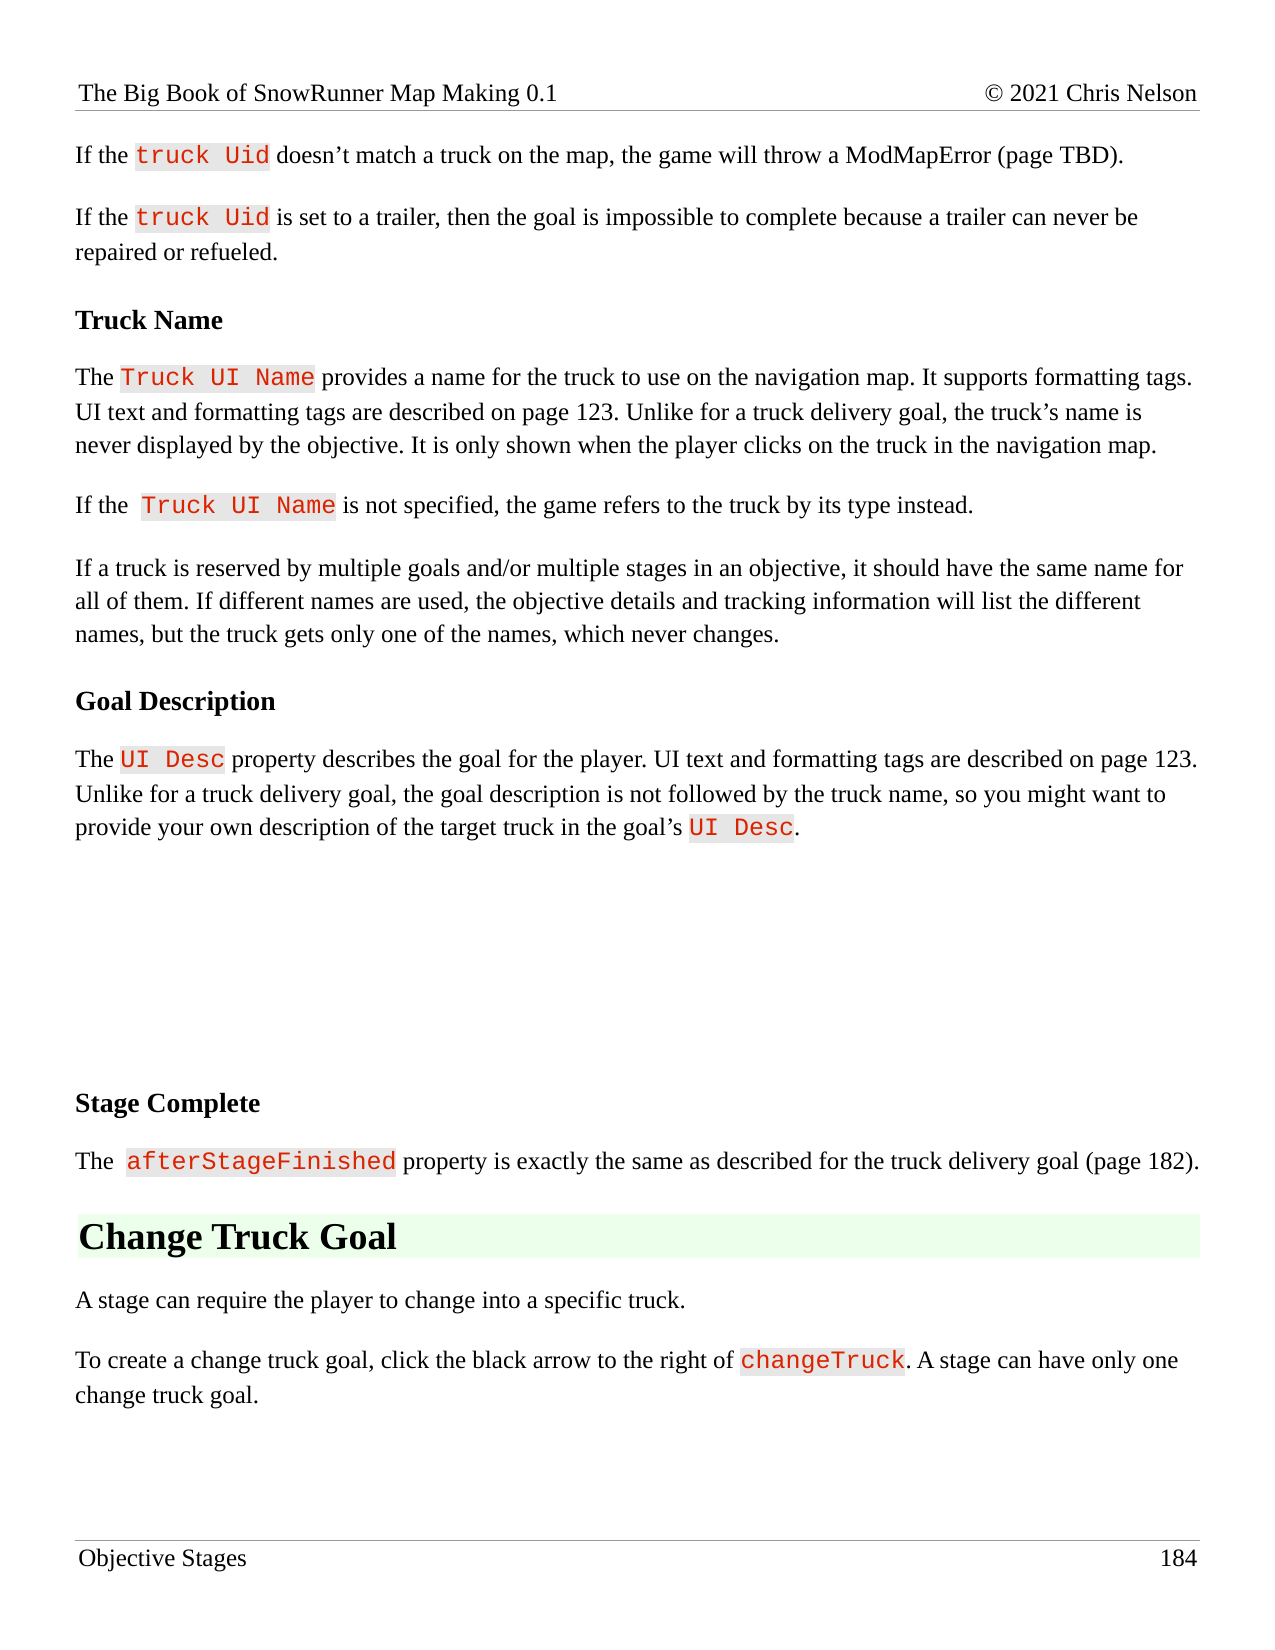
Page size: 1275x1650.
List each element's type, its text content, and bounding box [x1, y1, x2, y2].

subtitle Stage Complete [75, 1087, 1200, 1119]
text To create a change truck goal, click the black arrow to the right of changeTruck. A stage can have only one change truck goal. [75, 1345, 1200, 1409]
text If the truck Uid is set to a trailer, then the goal is impossible to complete because a trailer can never be repaired or refueled. [75, 202, 1200, 266]
text The Truck UI Name provides a name for the truck to use on the navigation map. It supports formatting tags. UI text and formatting tags are described on page 123. Unlike for a truck delivery goal, the truck’s name is never displayed by the objective. It is only shown when the player clicks on the truck in the navigation map. [75, 362, 1200, 459]
text The afterStageFinished property is exactly the same as described for the truck delivery goal (page 182). [75, 1146, 1200, 1177]
subtitle Change Truck Goal [78, 1214, 1200, 1258]
text If the Truck UI Name is not specified, the game refers to the truck by its type instead. [75, 490, 1200, 521]
subtitle Goal Description [75, 685, 1200, 717]
subtitle Truck Name [75, 303, 1200, 335]
text If a truck is reserved by multiple goals and/or multiple stages in an objective, it should have the same name for all of them. If different names are used, the objective details and tracking information will list the different names, but the truck gets only one of the names, which never changes. [75, 553, 1200, 648]
text A stage can require the player to change into a specific truck. [75, 1285, 1200, 1314]
text The UI Desc property describes the goal for the player. UI text and formatting tags are described on page 123. Unlike for a truck delivery goal, the goal description is not followed by the truck name, so you might want to provide your own description of the target truck in the goal’s UI Desc. [75, 744, 1200, 843]
text If the truck Uid doesn’t match a truck on the map, the game will throw a ModMapError (page TBD). [75, 140, 1200, 171]
